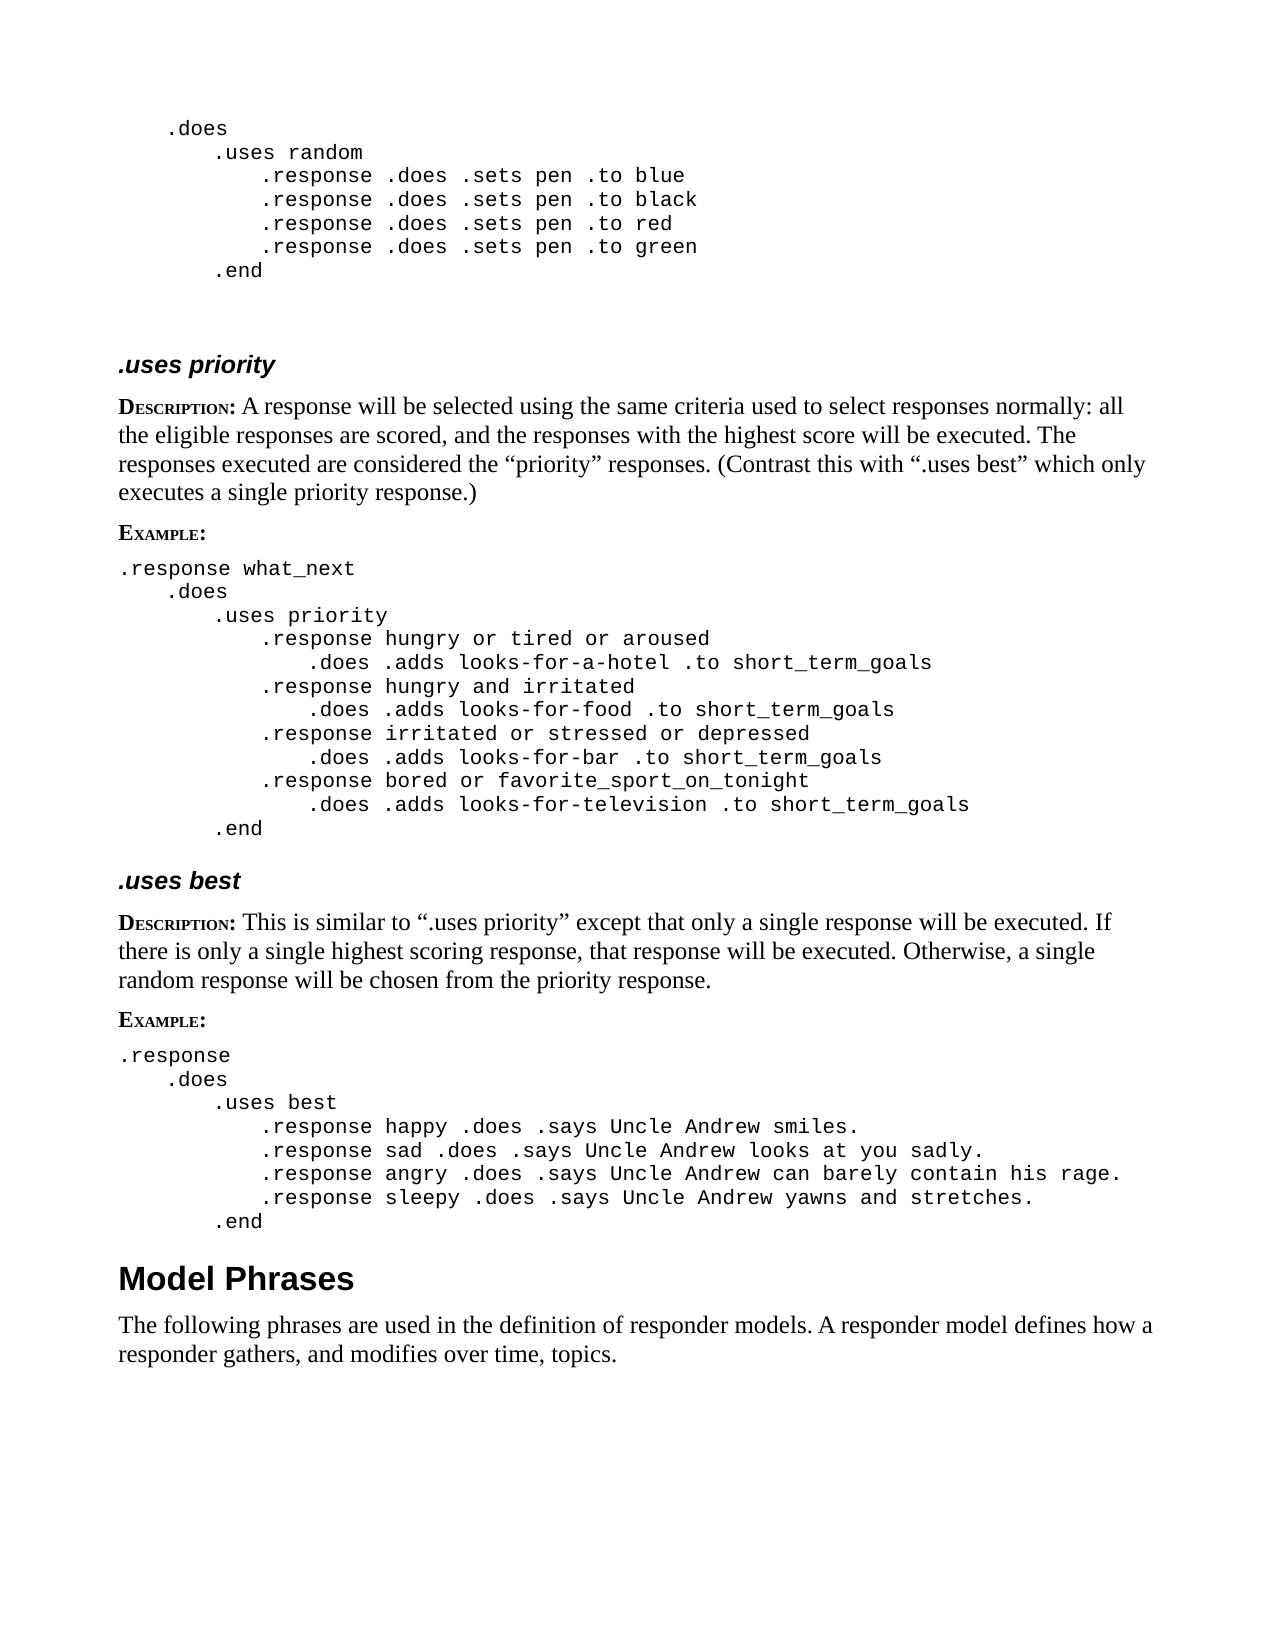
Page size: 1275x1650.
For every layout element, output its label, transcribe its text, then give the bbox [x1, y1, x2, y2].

text .response what_next [118, 557, 1157, 581]
subtitle Model Phrases [118, 1259, 1157, 1298]
text .uses best [118, 1092, 1157, 1116]
text .response hungry or tired or aroused [118, 628, 1157, 652]
text .does [118, 581, 1157, 605]
text .uses random [118, 142, 1157, 165]
text .response happy .does .says Uncle Andrew smiles. [118, 1116, 1157, 1140]
text .response sad .does .says Uncle Andrew looks at you sadly. [118, 1140, 1157, 1163]
text .does .adds looks-for-television .to short_term_goals [118, 794, 1157, 818]
text .does .adds looks-for-a-hotel .to short_term_goals [118, 652, 1157, 676]
text Description: This is similar to “.uses priority” except that only a single response will be executed. If there is only a single highest scoring response, that response will be executed. Otherwise, a single random response will be chosen from the priority response. [118, 907, 1157, 994]
text .response angry .does .says Uncle Andrew can barely contain his rage. [118, 1163, 1157, 1187]
text The following phrases are used in the definition of responder models. A responder model defines how a responder gathers, and modifies over time, topics. [118, 1310, 1157, 1368]
text .end [118, 818, 1157, 841]
text .does .adds looks-for-bar .to short_term_goals [118, 747, 1157, 770]
subtitle .uses best [118, 866, 1157, 895]
text Example: [118, 519, 1157, 545]
text .response .does .sets pen .to blue [118, 165, 1157, 189]
text .response .does .sets pen .to black [118, 189, 1157, 213]
text .response [118, 1045, 1157, 1069]
subtitle .uses priority [118, 350, 1157, 379]
text .uses priority [118, 605, 1157, 628]
text .does [118, 118, 1157, 142]
text Description: A response will be selected using the same criteria used to select responses normally: all the eligible responses are scored, and the responses with the highest score will be executed. The responses executed are considered the “priority” responses. (Contrast this with “.uses best” which only executes a single priority response.) [118, 391, 1157, 506]
text .response bored or favorite_sport_on_tonight [118, 770, 1157, 794]
text .end [118, 260, 1157, 284]
text Example: [118, 1006, 1157, 1033]
text .response .does .sets pen .to red [118, 213, 1157, 236]
text .end [118, 1211, 1157, 1234]
text .does .adds looks-for-food .to short_term_goals [118, 699, 1157, 723]
text .response irritated or stressed or depressed [118, 723, 1157, 747]
text .response hungry and irritated [118, 676, 1157, 699]
text .does [118, 1069, 1157, 1092]
text .response sleepy .does .says Uncle Andrew yawns and stretches. [118, 1187, 1157, 1211]
text .response .does .sets pen .to green [118, 236, 1157, 260]
